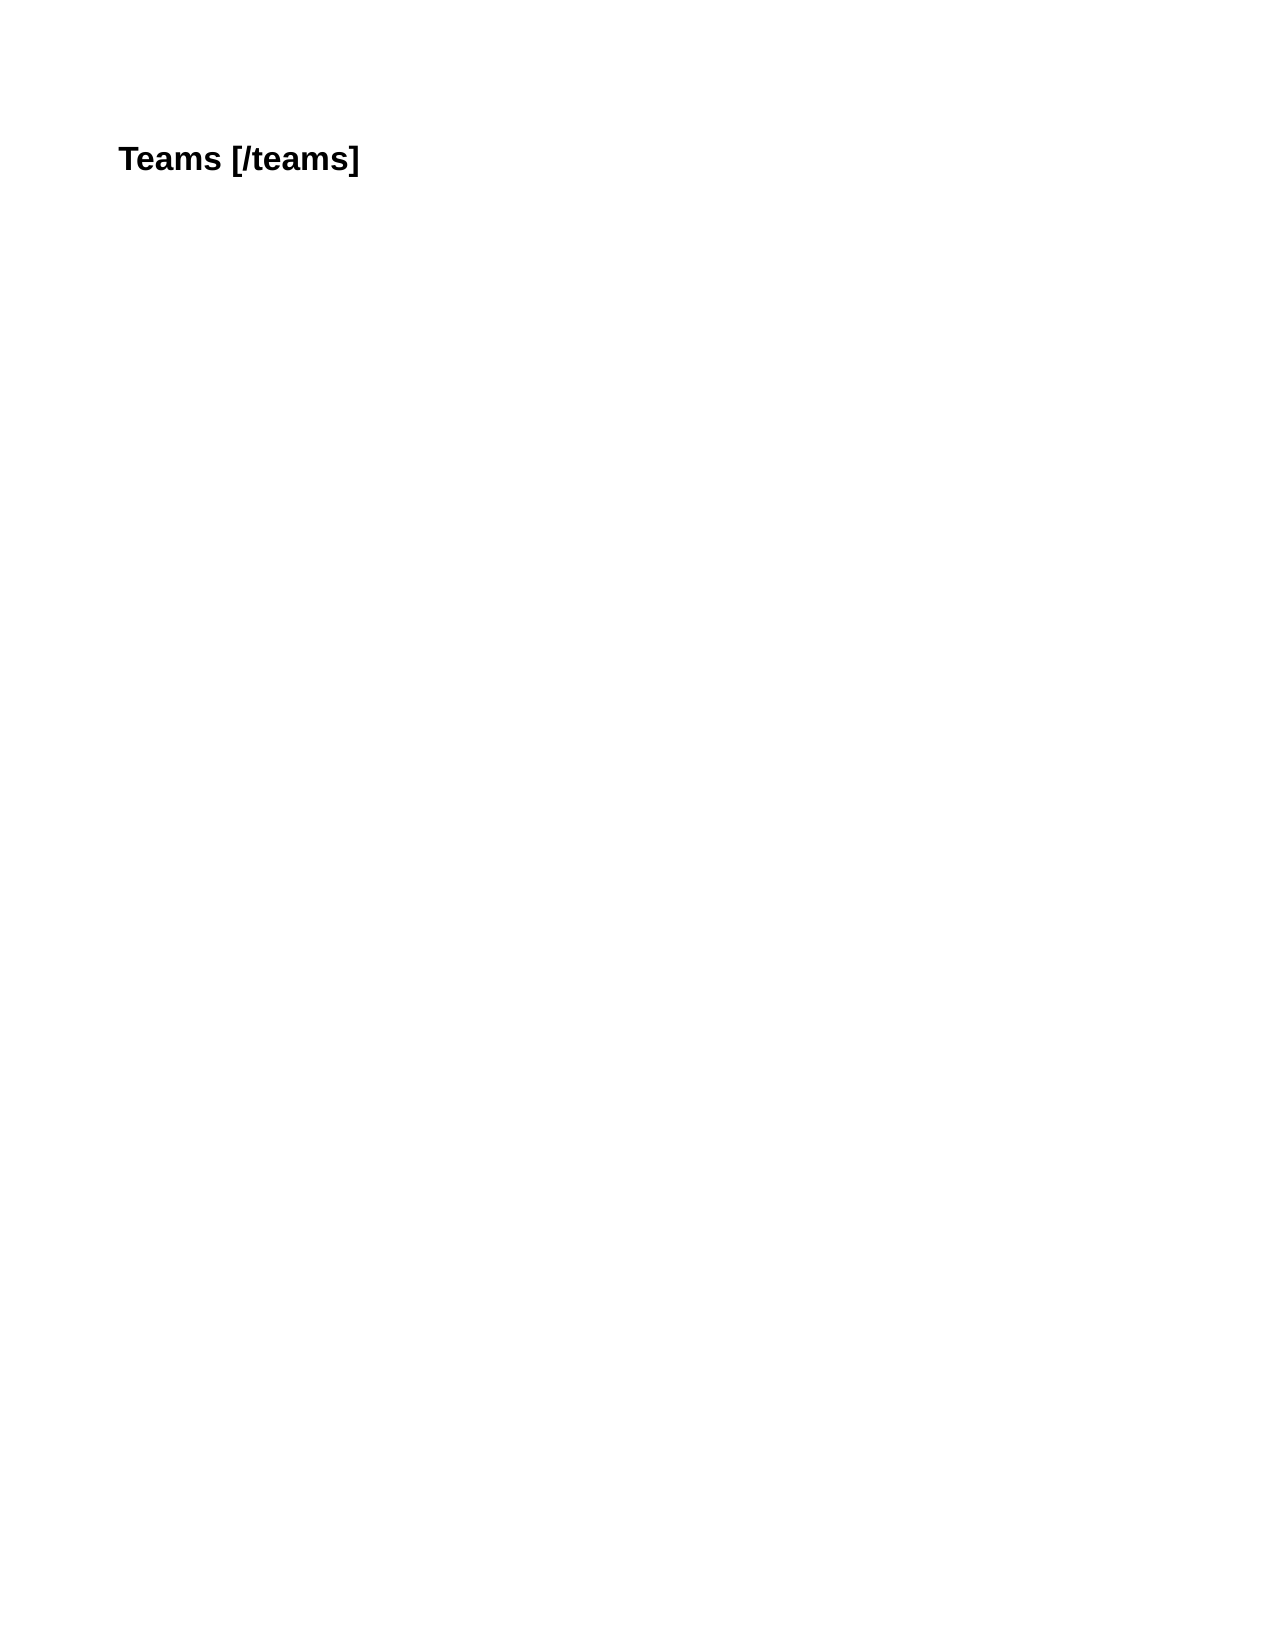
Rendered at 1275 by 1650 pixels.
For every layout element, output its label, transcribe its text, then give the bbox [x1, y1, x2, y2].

subtitle Teams [/teams] [118, 139, 1157, 178]
